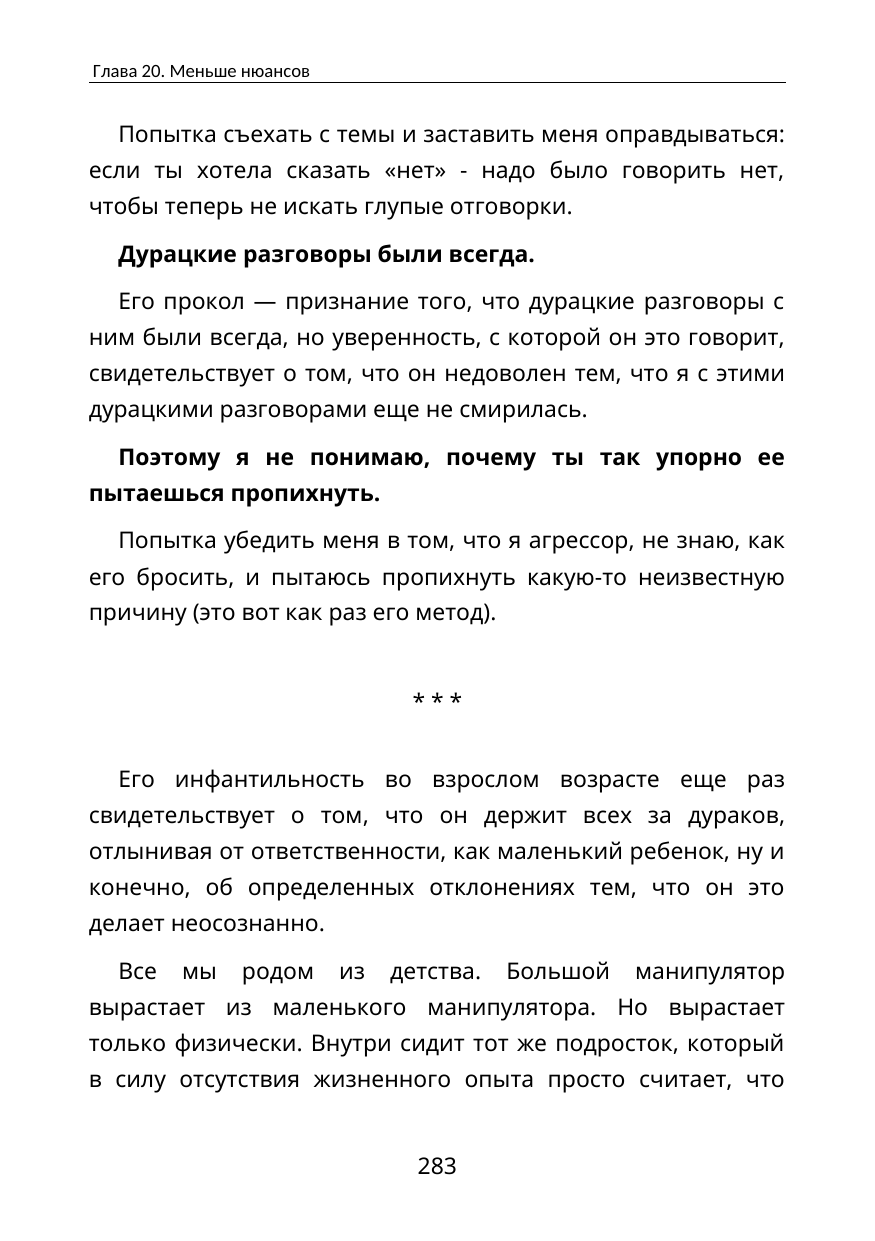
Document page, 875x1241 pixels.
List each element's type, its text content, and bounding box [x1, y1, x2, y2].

text Его прокол — признание того, что дурацкие разговоры с ним были всегда, но уверенность, с которой он это говорит, свидетельствует о том, что он недоволен тем, что я с этими дурацкими разговорами еще не смирилась. [88, 285, 786, 424]
text Попытка убедить меня в том, что я агрессор, не знаю, как его бросить, и пытаюсь пропихнуть какую-то неизвестную причину (это вот как раз его метод). [88, 524, 786, 628]
text Все мы родом из детства. Большой манипулятор вырастает из маленького манипулятора. Но вырастает только физически. Внутри сидит тот же подросток, который в силу отсутствия жизненного опыта просто считает, что [88, 955, 786, 1094]
subtitle * * * [88, 686, 786, 717]
text Его инфантильность во взрослом возрасте еще раз свидетельствует о том, что он держит всех за дураков, отлынивая от ответственности, как маленький ребенок, ну и конечно, об определенных отклонениях тем, что он это делает неосознанно. [88, 763, 786, 938]
text Дурацкие разговоры были всегда. [88, 238, 786, 269]
text Попытка съехать с темы и заставить меня оправдываться: если ты хотела сказать «нет» - надо было говорить нет, чтобы теперь не искать глупые отговорки. [88, 118, 786, 221]
text Поэтому я не понимаю, почему ты так упорно ее пытаешься пропихнуть. [88, 441, 786, 508]
